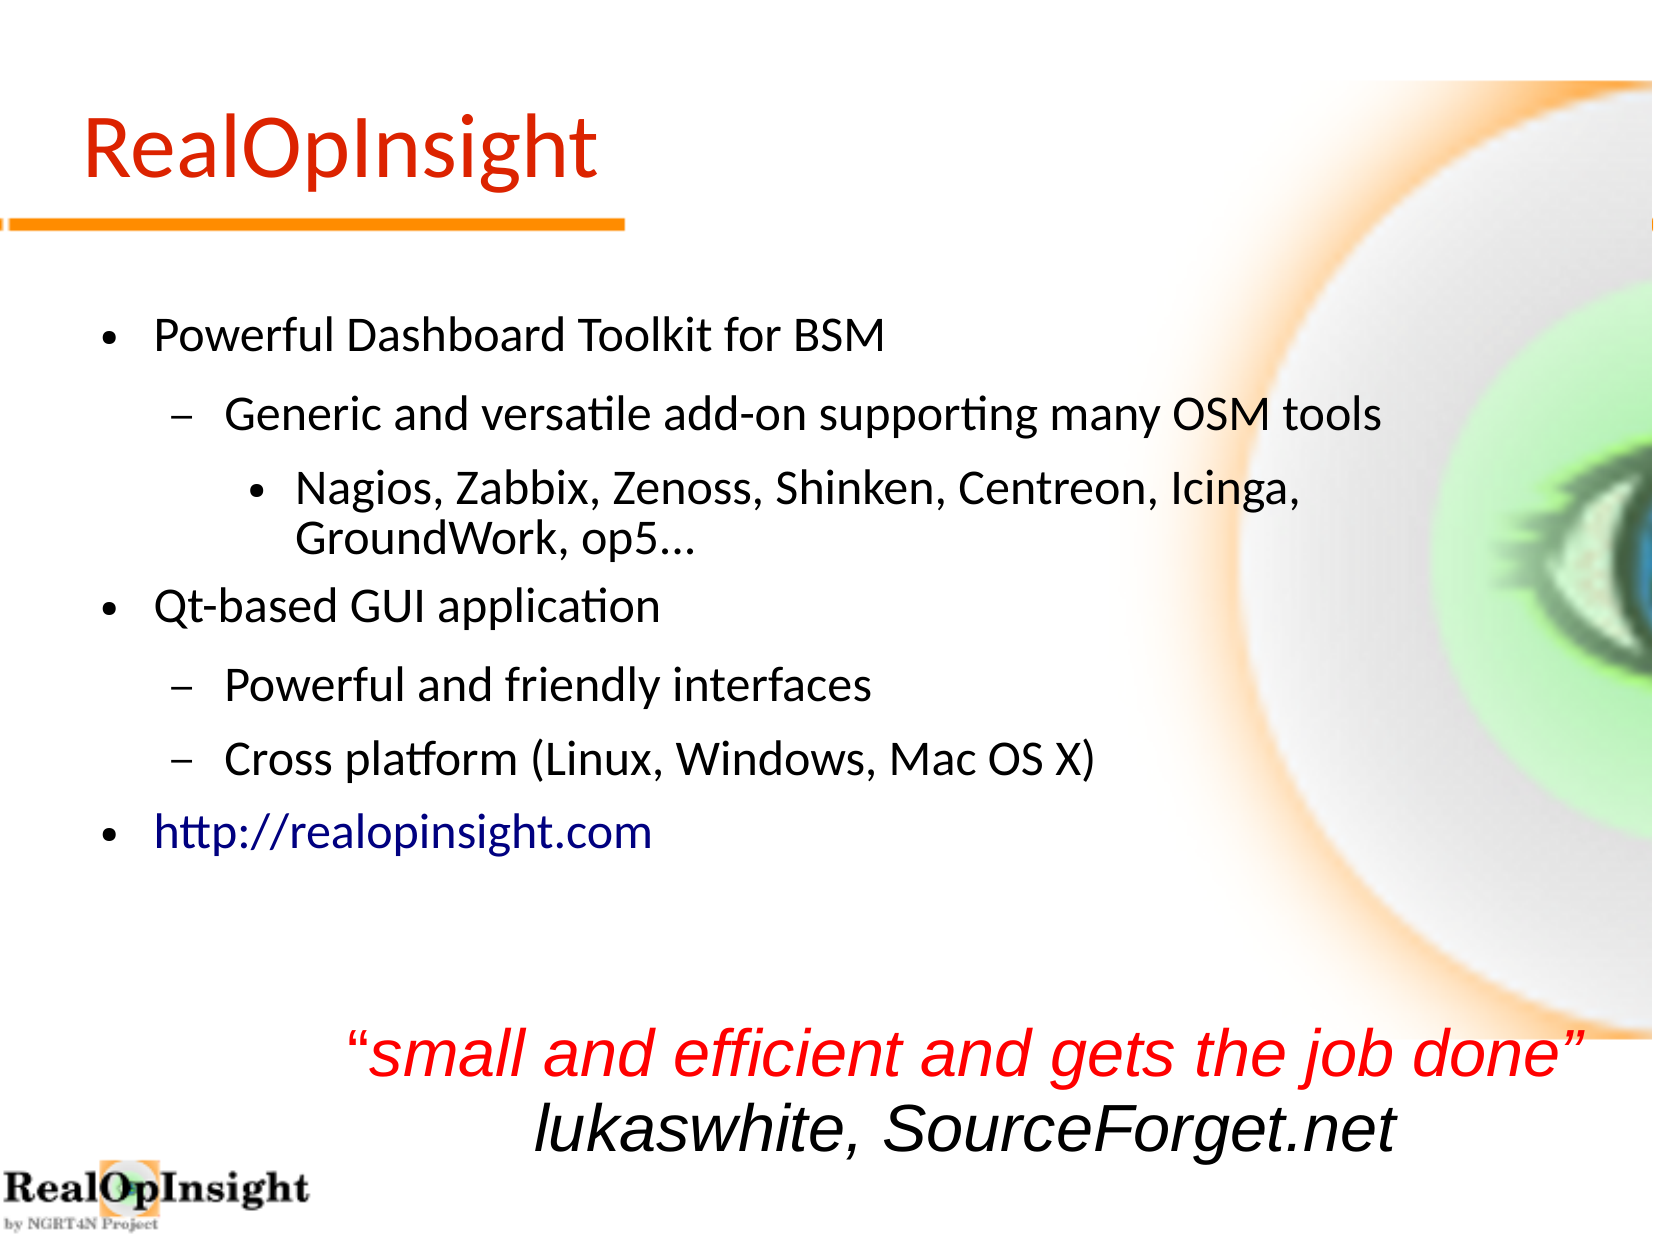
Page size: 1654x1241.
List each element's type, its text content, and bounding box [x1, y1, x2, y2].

picture [0, 0, 1654, 1241]
text_box “small and efficient and gets the job done” lukaswhite, SourceForget.net [233, 993, 1653, 1188]
list Powerful Dashboard Toolkit for BSM Generic and versatile add-on supporting many OSM tools Nagios, Zabbix, Zenoss, Shinken, Centreon, Icinga, GroundWork, op5... Qt-based GUI application Powerful and friendly interfaces Cross platform (Linux, Windows, Mac OS X) http://realopinsight.com [82, 313, 1538, 1034]
title RealOpInsight [82, 73, 1547, 237]
